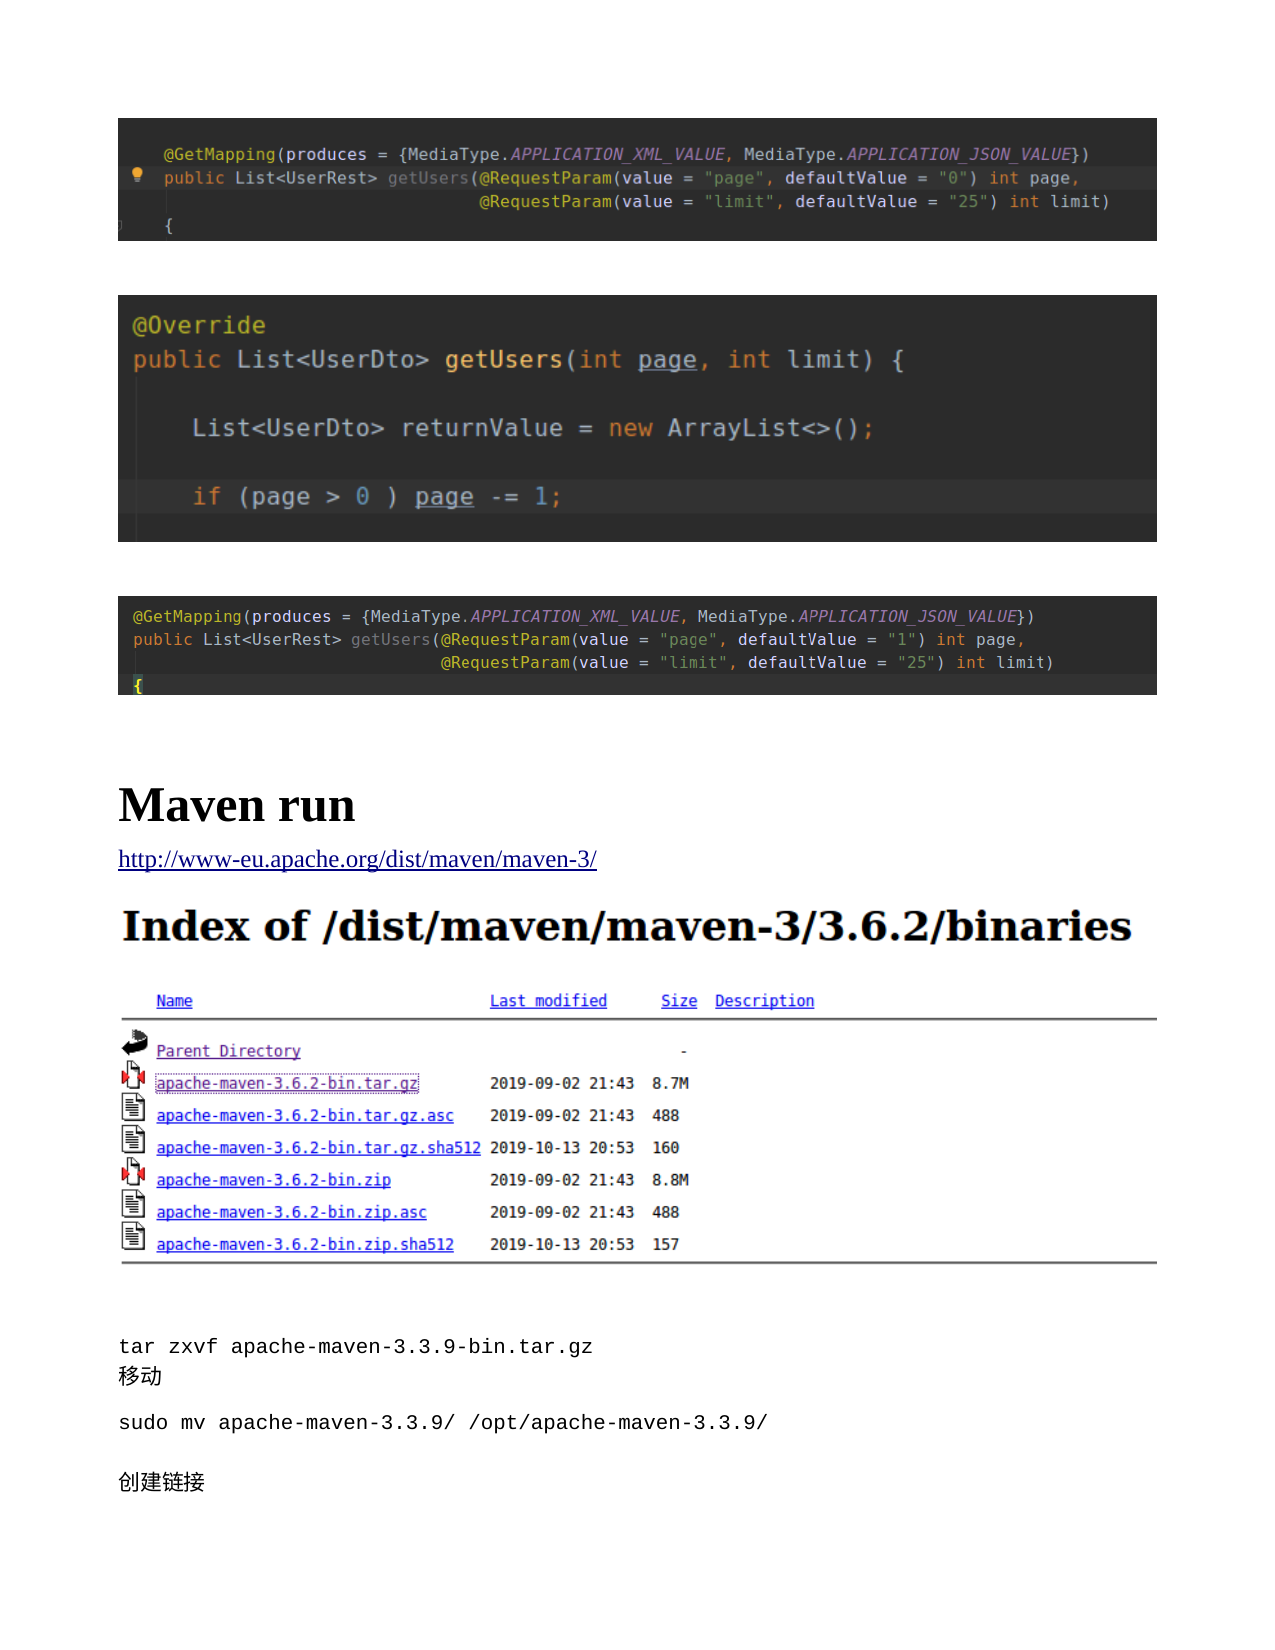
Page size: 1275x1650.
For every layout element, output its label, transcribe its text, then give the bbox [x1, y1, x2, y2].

subtitle Maven run [118, 774, 1157, 832]
picture [118, 118, 1157, 241]
picture [118, 893, 1157, 1281]
text sudo mv apache-maven-3.3.9/ /opt/apache-maven-3.3.9/ [118, 1412, 1157, 1436]
text 移动 [118, 1359, 1157, 1391]
text 创建链接 [118, 1465, 1157, 1497]
picture [118, 295, 1157, 542]
text http://www-eu.apache.org/dist/maven/maven-3/ [118, 844, 1157, 873]
picture [118, 596, 1157, 695]
text tar zxvf apache-maven-3.3.9-bin.tar.gz [118, 1336, 1157, 1359]
